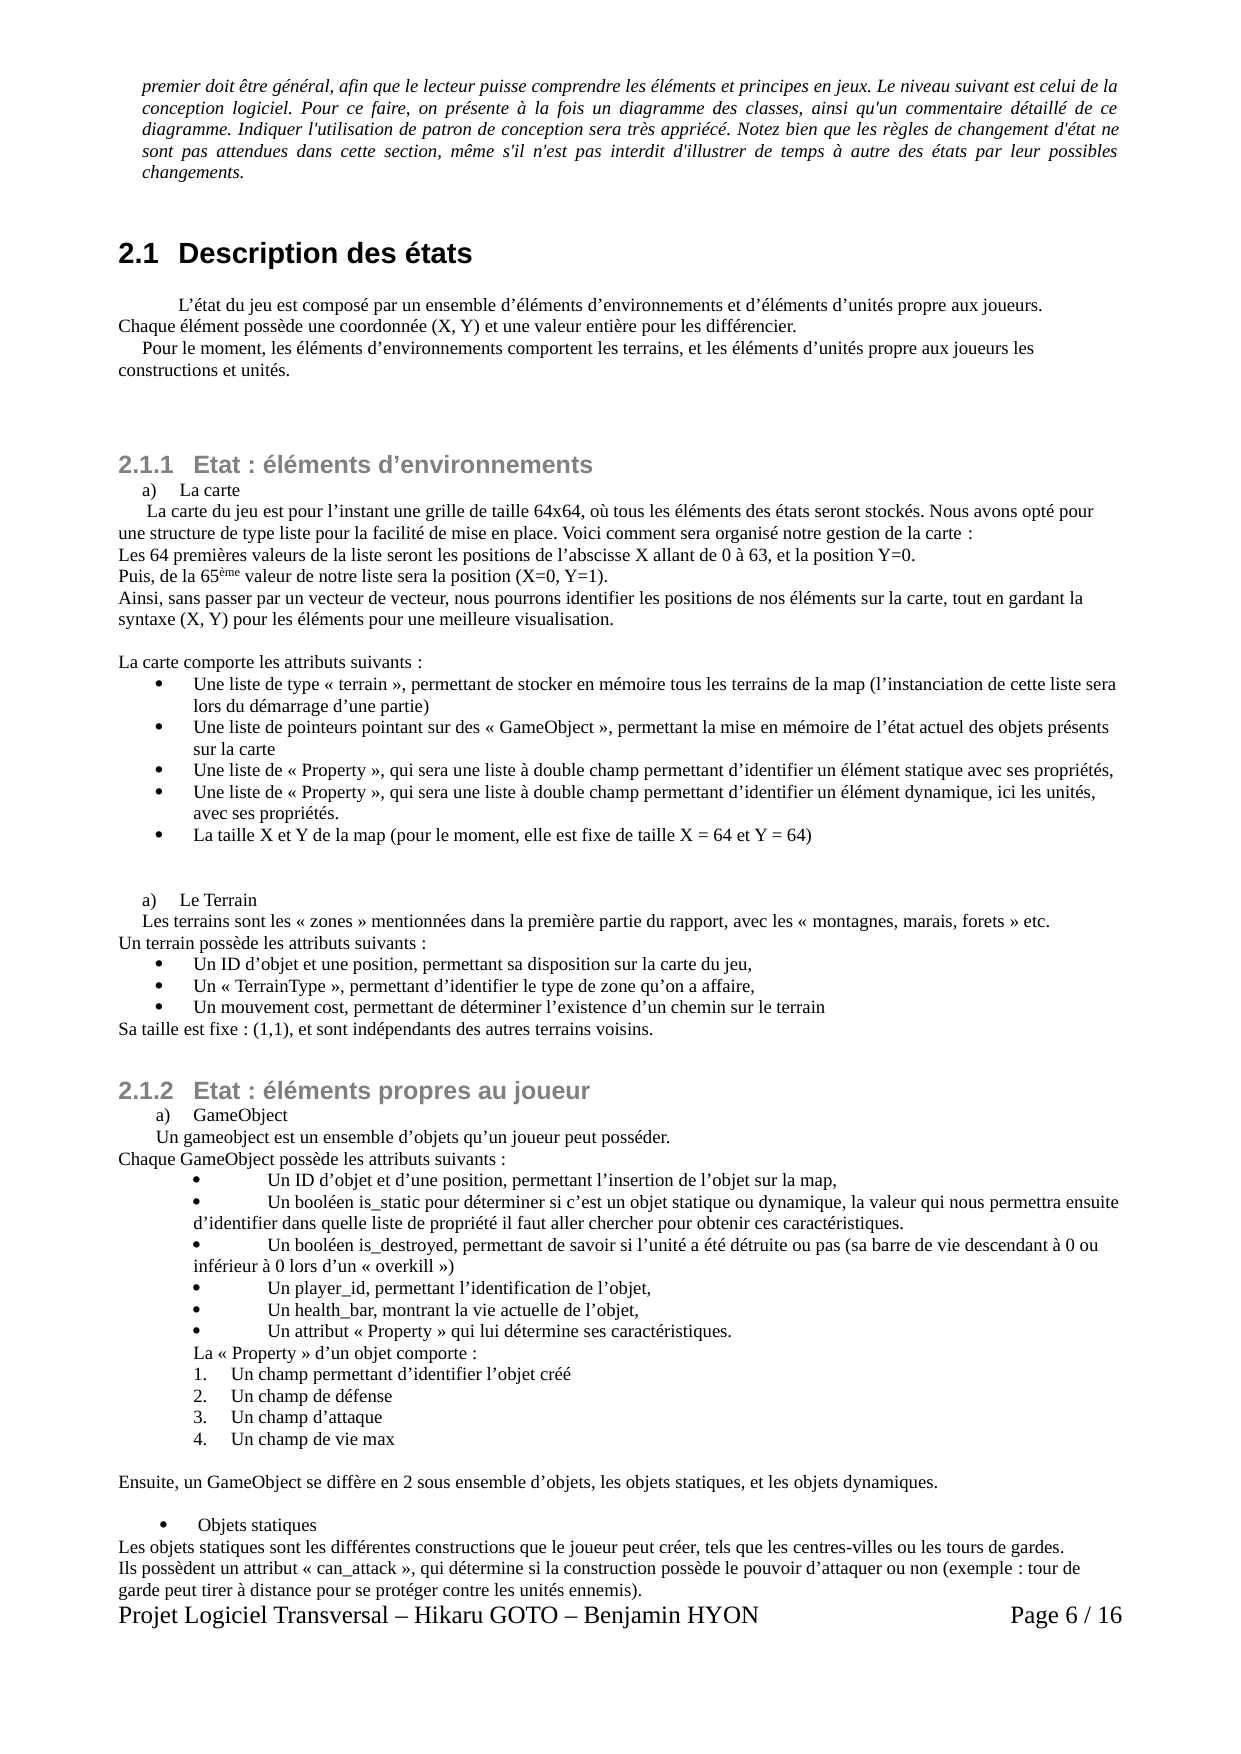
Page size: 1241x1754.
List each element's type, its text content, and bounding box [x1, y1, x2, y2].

list Une liste de type « terrain », permettant de stocker en mémoire tous les terrains de la map (l’instanciation de cette liste sera lors du démarrage d’une partie) [156, 673, 1122, 716]
text Chaque élément possède une coordonnée (X, Y) et une valeur entière pour les différencier. [118, 315, 1122, 337]
list Un champ de défense [193, 1385, 1122, 1406]
list Un booléen is_static pour déterminer si c’est un objet statique ou dynamique, la valeur qui nous permettra ensuite d’identifier dans quelle liste de propriété il faut aller chercher pour obtenir ces caractéristiques. [193, 1191, 1122, 1234]
list Un booléen is_destroyed, permettant de savoir si l’unité a été détruite ou pas (sa barre de vie descendant à 0 ou inférieur à 0 lors d’un « overkill ») [193, 1234, 1122, 1277]
list Le Terrain [142, 888, 1122, 910]
text La « Property » d’un objet comporte : [156, 1342, 1122, 1363]
text Puis, de la 65ème valeur de notre liste sera la position (X=0, Y=1). [118, 565, 1122, 587]
list La carte [142, 479, 1122, 500]
text Les objets statiques sont les différentes constructions que le joueur peut créer, tels que les centres-villes ou les tours de gardes. [118, 1536, 1122, 1557]
list Une liste de « Property », qui sera une liste à double champ permettant d’identifier un élément dynamique, ici les unités, avec ses propriétés. [156, 781, 1122, 824]
list Un attribut « Property » qui lui détermine ses caractéristiques. [193, 1320, 1122, 1342]
list Une liste de pointeurs pointant sur des « GameObject », permettant la mise en mémoire de l’état actuel des objets présents sur la carte [156, 716, 1122, 759]
list Objets statiques [160, 1514, 1122, 1536]
list Un champ permettant d’identifier l’objet créé [193, 1363, 1122, 1385]
list Un ID d’objet et d’une position, permettant l’insertion de l’objet sur la map, [193, 1169, 1122, 1191]
text La carte comporte les attributs suivants : [118, 651, 1122, 673]
subtitle Description des états [118, 237, 1122, 270]
list Un player_id, permettant l’identification de l’objet, [193, 1277, 1122, 1298]
list Une liste de « Property », qui sera une liste à double champ permettant d’identifier un élément statique avec ses propriétés, [156, 759, 1122, 781]
text Les terrains sont les « zones » mentionnées dans la première partie du rapport, avec les « montagnes, marais, forets » etc. [142, 910, 1122, 932]
subtitle Etat : éléments propres au joueur [118, 1076, 1122, 1104]
text L’état du jeu est composé par un ensemble d’éléments d’environnements et d’éléments d’unités propre aux joueurs. [118, 294, 1122, 315]
text premier doit être général, afin que le lecteur puisse comprendre les éléments et principes en jeux. Le niveau suivant est celui de la conception logiciel. Pour ce faire, on présente à la fois un diagramme des classes, ainsi qu'un commentaire détaillé de ce diagramme. Indiquer l'utilisation de patron de conception sera très appriécé. Notez bien que les règles de changement d'état ne sont pas attendues dans cette section, même s'il n'est pas interdit d'illustrer de temps à autre des états par leur possibles changements. [142, 75, 1122, 183]
text Chaque GameObject possède les attributs suivants : [118, 1147, 1122, 1169]
text Pour le moment, les éléments d’environnements comportent les terrains, et les éléments d’unités propre aux joueurs les constructions et unités. [118, 337, 1122, 380]
text La carte du jeu est pour l’instant une grille de taille 64x64, où tous les éléments des états seront stockés. Nous avons opté pour une structure de type liste pour la facilité de mise en place. Voici comment sera organisé notre gestion de la carte : [118, 500, 1122, 543]
text Les 64 premières valeurs de la liste seront les positions de l’abscisse X allant de 0 à 63, et la position Y=0. [118, 543, 1122, 565]
text Un gameobject est un ensemble d’objets qu’un joueur peut posséder. [118, 1126, 1122, 1147]
list Un mouvement cost, permettant de déterminer l’existence d’un chemin sur le terrain [156, 996, 1122, 1018]
list Un « TerrainType », permettant d’identifier le type de zone qu’on a affaire, [156, 975, 1122, 996]
subtitle Etat : éléments d’environnements [118, 450, 1122, 479]
text Ensuite, un GameObject se diffère en 2 sous ensemble d’objets, les objets statiques, et les objets dynamiques. [118, 1471, 1122, 1492]
list Un champ d’attaque [193, 1406, 1122, 1428]
text Sa taille est fixe : (1,1), et sont indépendants des autres terrains voisins. [118, 1018, 1122, 1039]
text Ainsi, sans passer par un vecteur de vecteur, nous pourrons identifier les positions de nos éléments sur la carte, tout en gardant la syntaxe (X, Y) pour les éléments pour une meilleure visualisation. [118, 587, 1122, 630]
list Un ID d’objet et une position, permettant sa disposition sur la carte du jeu, [156, 953, 1122, 975]
list La taille X et Y de la map (pour le moment, elle est fixe de taille X = 64 et Y = 64) [156, 824, 1122, 845]
text Ils possèdent un attribut « can_attack », qui détermine si la construction possède le pouvoir d’attaquer ou non (exemple : tour de garde peut tirer à distance pour se protéger contre les unités ennemis). [118, 1557, 1122, 1600]
list Un health_bar, montrant la vie actuelle de l’objet, [193, 1298, 1122, 1320]
text Un terrain possède les attributs suivants : [118, 932, 1122, 953]
list GameObject [156, 1104, 1122, 1126]
list Un champ de vie max [193, 1428, 1122, 1449]
